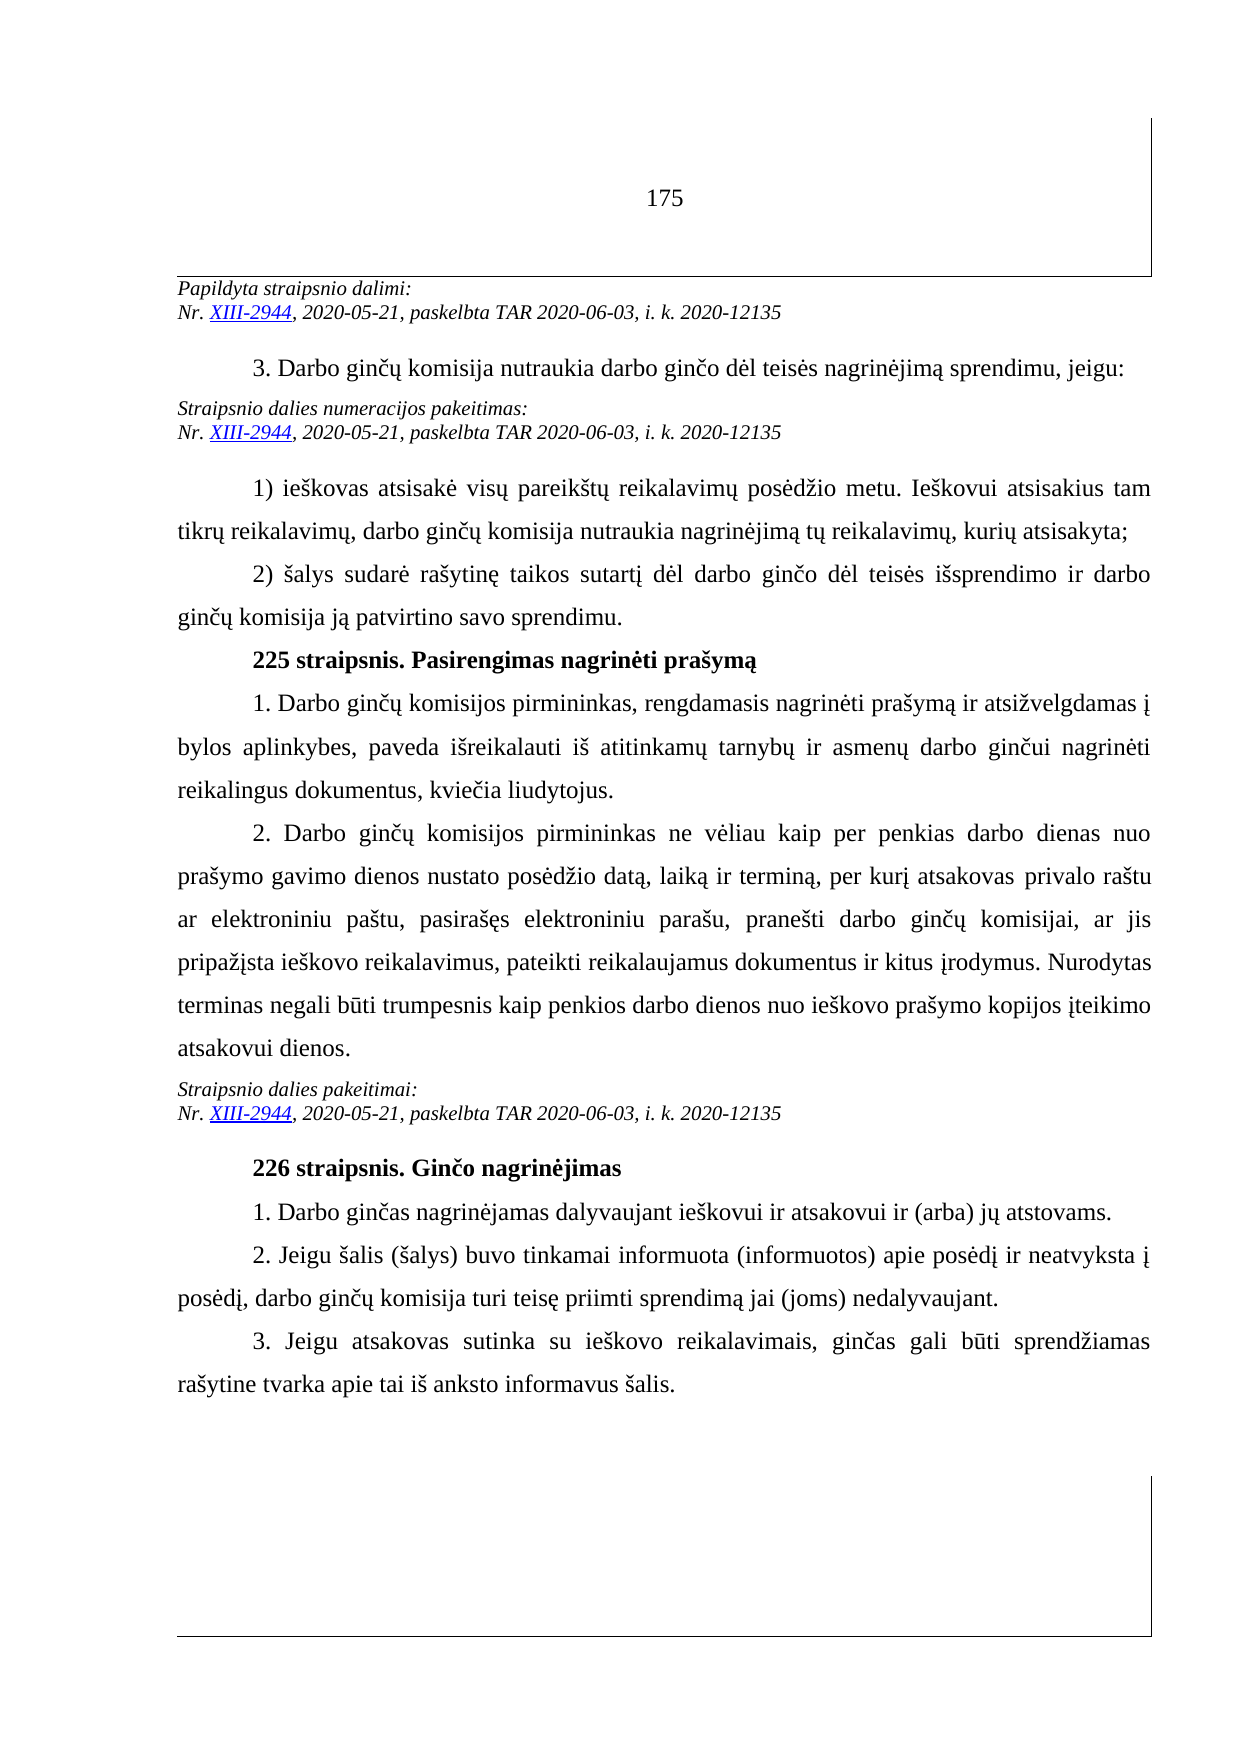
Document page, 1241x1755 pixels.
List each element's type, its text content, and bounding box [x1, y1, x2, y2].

text Nr. XIII-2944, 2020-05-21, paskelbta TAR 2020-06-03, i. k. 2020-12135 [177, 1101, 1152, 1125]
text 1. Darbo ginčas nagrinėjamas dalyvaujant ieškovui ir atsakovui ir (arba) jų atstovams. [177, 1197, 1152, 1225]
subtitle 225 straipsnis. Pasirengimas nagrinėti prašymą [177, 645, 1152, 674]
text Papildyta straipsnio dalimi: [177, 276, 1152, 300]
text 3. Darbo ginčų komisija nutraukia darbo ginčo dėl teisės nagrinėjimą sprendimu, jeigu: [177, 353, 1152, 382]
text Nr. XIII-2944, 2020-05-21, paskelbta TAR 2020-06-03, i. k. 2020-12135 [177, 420, 1152, 444]
text 3. Jeigu atsakovas sutinka su ieškovo reikalavimais, ginčas gali būti sprendžiamas rašytine tvarka apie tai iš anksto informavus šalis. [177, 1326, 1152, 1398]
text Straipsnio dalies numeracijos pakeitimas: [177, 396, 1152, 420]
subtitle 226 straipsnis. Ginčo nagrinėjimas [177, 1153, 1152, 1182]
text 2) šalys sudarė rašytinę taikos sutartį dėl darbo ginčo dėl teisės išsprendimo ir darbo ginčų komisija ją patvirtino savo sprendimu. [177, 559, 1152, 631]
text 1) ieškovas atsisakė visų pareikštų reikalavimų posėdžio metu. Ieškovui atsisakius tam tikrų reikalavimų, darbo ginčų komisija nutraukia nagrinėjimą tų reikalavimų, kurių atsisakyta; [177, 473, 1152, 545]
text Straipsnio dalies pakeitimai: [177, 1077, 1152, 1101]
text Nr. XIII-2944, 2020-05-21, paskelbta TAR 2020-06-03, i. k. 2020-12135 [177, 300, 1152, 324]
text 1. Darbo ginčų komisijos pirmininkas, rengdamasis nagrinėti prašymą ir atsižvelgdamas į bylos aplinkybes, paveda išreikalauti iš atitinkamų tarnybų ir asmenų darbo ginčui nagrinėti reikalingus dokumentus, kviečia liudytojus. [177, 688, 1152, 803]
text 2. Darbo ginčų komisijos pirmininkas ne vėliau kaip per penkias darbo dienas nuo prašymo gavimo dienos nustato posėdžio datą, laiką ir terminą, per kurį atsakovas privalo raštu ar elektroniniu paštu, pasirašęs elektroniniu parašu, pranešti darbo ginčų komisijai, ar jis pripažįsta ieškovo reikalavimus, pateikti reikalaujamus dokumentus ir kitus įrodymus. Nurodytas terminas negali būti trumpesnis kaip penkios darbo dienos nuo ieškovo prašymo kopijos įteikimo atsakovui dienos. [177, 818, 1152, 1062]
text 2. Jeigu šalis (šalys) buvo tinkamai informuota (informuotos) apie posėdį ir neatvyksta į posėdį, darbo ginčų komisija turi teisę priimti sprendimą jai (joms) nedalyvaujant. [177, 1240, 1152, 1312]
